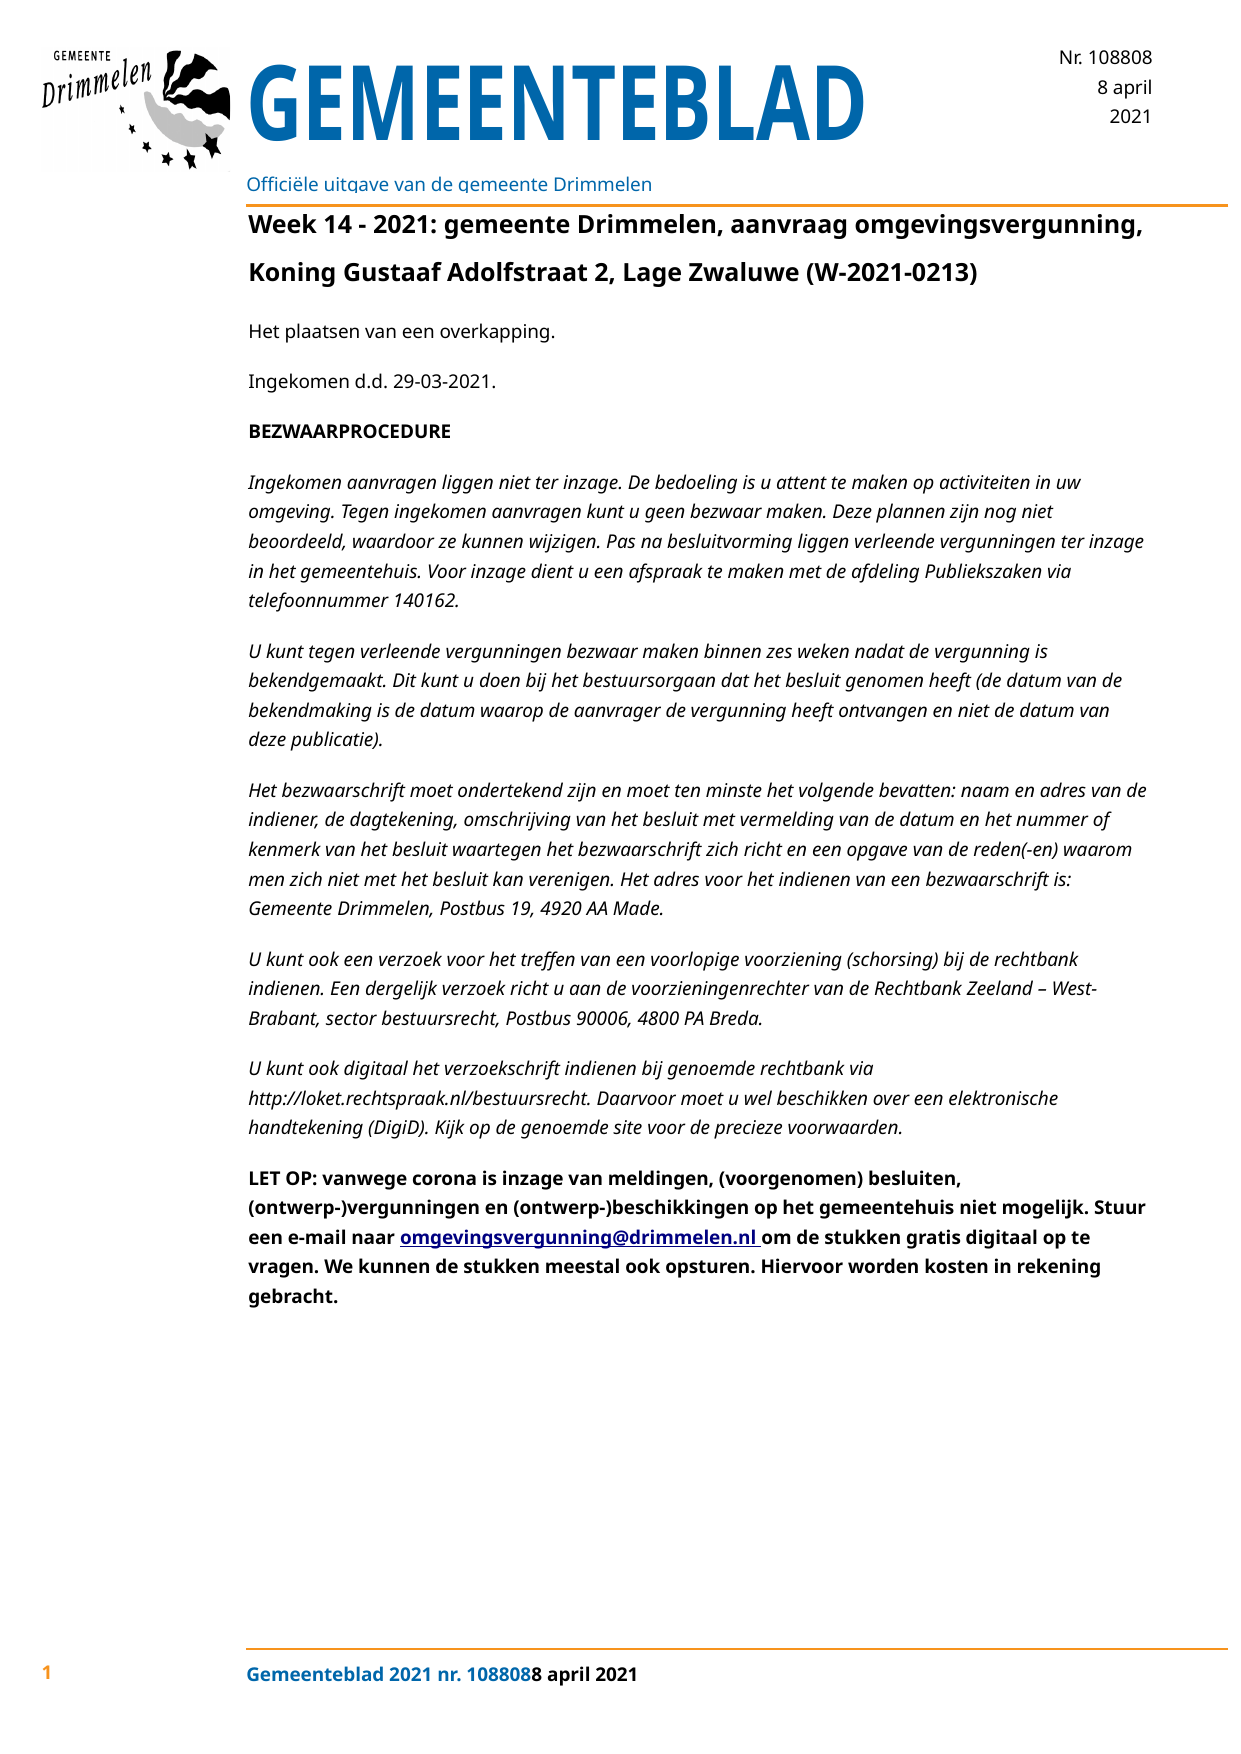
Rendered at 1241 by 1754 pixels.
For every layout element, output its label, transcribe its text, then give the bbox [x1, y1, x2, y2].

text BEZWAARPROCEDURE [248, 419, 1152, 444]
text Het plaatsen van een overkapping. [248, 318, 1152, 344]
text Ingekomen aanvragen liggen niet ter inzage. De bedoeling is u attent te maken op activiteiten in uw omgeving. Tegen ingekomen aanvragen kunt u geen bezwaar maken. Deze plannen zijn nog niet beoordeeld, waardoor ze kunnen wijzigen. Pas na besluitvorming liggen verleende vergunningen ter inzage in het gemeentehuis. Voor inzage dient u een afspraak te maken met de afdeling Publiekszaken via telefoonnummer 140162. [248, 469, 1152, 613]
picture [41, 47, 231, 172]
text Het bezwaarschrift moet ondertekend zijn en moet ten minste het volgende bevatten: naam en adres van de indiener, de dagtekening, omschrijving van het besluit met vermelding van de datum en het nummer of kenmerk van het besluit waartegen het bezwaarschrift zich richt en een opgave van de reden(-en) waarom men zich niet met het besluit kan verenigen. Het adres voor het indienen van een bezwaarschrift is: Gemeente Drimmelen, Postbus 19, 4920 AA Made. [248, 777, 1152, 921]
text U kunt tegen verleende vergunningen bezwaar maken binnen zes weken nadat de vergunning is bekendgemaakt. Dit kunt u doen bij het bestuursorgaan dat het besluit genomen heeft (de datum van de bekendmaking is de datum waarop de aanvrager de vergunning heeft ontvangen en niet de datum van deze publicatie). [248, 638, 1152, 752]
text Week 14 - 2021: gemeente Drimmelen, aanvraag omgevingsvergunning, Koning Gustaaf Adolfstraat 2, Lage Zwaluwe (W-2021-0213) [248, 207, 1152, 288]
text LET OP: vanwege corona is inzage van meldingen, (voorgenomen) besluiten, (ontwerp-)vergunningen en (ontwerp-)beschikkingen op het gemeentehuis niet mogelijk. Stuur een e-mail naar omgevingsvergunning@drimmelen.nl om de stukken gratis digitaal op te vragen. We kunnen de stukken meestal ook opsturen. Hiervoor worden kosten in rekening gebracht. [248, 1165, 1152, 1309]
text U kunt ook een verzoek voor het treffen van een voorlopige voorziening (schorsing) bij de rechtbank indienen. Een dergelijk verzoek richt u aan de voorzieningenrechter van de Rechtbank Zeeland – West-Brabant, sector bestuursrecht, Postbus 90006, 4800 PA Breda. [248, 946, 1152, 1031]
text Ingekomen d.d. 29-03-2021. [248, 368, 1152, 394]
text U kunt ook digitaal het verzoekschrift indienen bij genoemde rechtbank via http://loket.rechtspraak.nl/bestuursrecht. Daarvoor moet u wel beschikken over een elektronische handtekening (DigiD). Kijk op de genoemde site voor de precieze voorwaarden. [248, 1055, 1152, 1140]
